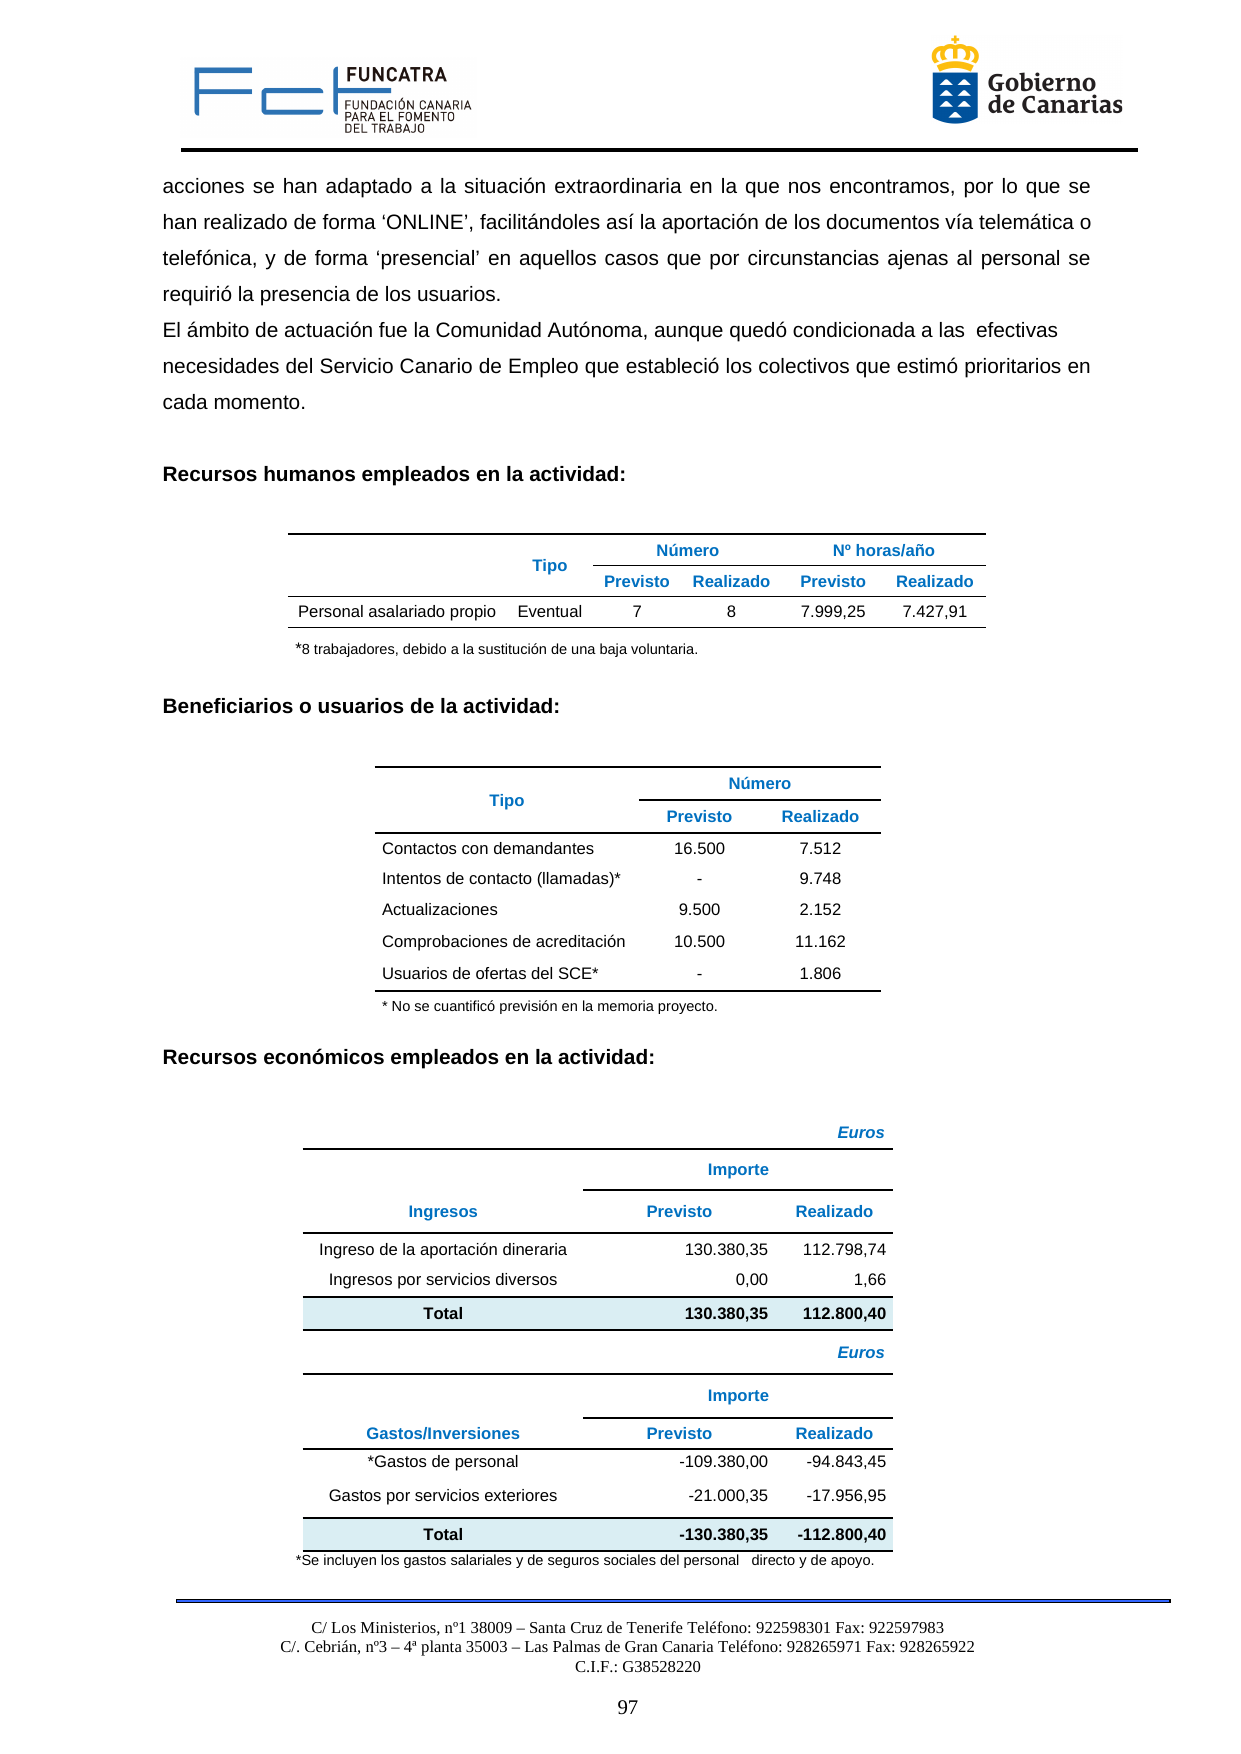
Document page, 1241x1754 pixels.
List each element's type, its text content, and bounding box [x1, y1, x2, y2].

table_cell [303, 1375, 583, 1417]
table_cell Actualizaciones [375, 894, 639, 925]
table_cell 16.500 [639, 834, 760, 863]
table_header Tipo [375, 768, 639, 832]
table_cell -130.380,35 [583, 1519, 775, 1550]
table_cell Realizado [775, 1191, 893, 1232]
table_cell Realizado [760, 801, 881, 832]
table_cell 7.512 [760, 834, 881, 863]
table_cell *8 trabajadores, debido a la sustitución de una baja voluntaria. [288, 628, 986, 658]
text acciones se han adaptado a la situación extraordinaria en la que nos encontramos, por lo que se han realizado de forma ‘ONLINE’, facilitándoles así la aportación de los documentos vía telemática o telefónica, y de forma ‘presencial’ en aquellos casos que por circunstancias ajenas al personal se requirió la presencia de los usuarios. [162, 174, 1093, 306]
text Recursos económicos empleados en la actividad: [162, 1045, 1093, 1069]
table_cell Ingresos por servicios diversos [303, 1264, 583, 1296]
table_cell Ingresos [303, 1189, 583, 1232]
table_cell 7.427,91 [884, 597, 986, 627]
table_cell Comprobaciones de acreditación [375, 925, 639, 957]
table_header Número [593, 535, 782, 564]
table_cell 7.999,25 [782, 597, 884, 627]
table_cell 10.500 [639, 925, 760, 957]
table_cell - [639, 863, 760, 894]
table_header [288, 535, 506, 564]
table_cell 8 [680, 597, 782, 627]
table_cell Intentos de contacto (llamadas)* [375, 863, 639, 894]
text Beneficiarios o usuarios de la actividad: [162, 694, 1093, 718]
table_cell Importe [583, 1150, 893, 1188]
text El ámbito de actuación fue la Comunidad Autónoma, aunque quedó condicionada a las efectivas necesidades del Servicio Canario de Empleo que estableció los colectivos que estimó prioritarios en cada momento. [162, 318, 1093, 413]
table_cell -109.380,00 [583, 1450, 775, 1474]
table_cell - [639, 957, 760, 989]
text *Se incluyen los gastos salariales y de seguros sociales del personal directo y de apoyo. [162, 1552, 1093, 1569]
table_cell -112.800,40 [775, 1519, 893, 1550]
table_cell Gastos/Inversiones [303, 1417, 583, 1448]
table_cell 7 [593, 597, 680, 627]
table_cell Realizado [775, 1419, 893, 1448]
table_cell Previsto [593, 566, 680, 596]
table_cell 9.748 [760, 863, 881, 894]
table_cell Personal asalariado propio [288, 597, 506, 627]
table_cell 130.380,35 [583, 1234, 775, 1263]
table_cell Realizado [680, 566, 782, 596]
table_cell -21.000,35 [583, 1474, 775, 1517]
table_cell 0,00 [583, 1264, 775, 1296]
table_cell Contactos con demandantes [375, 834, 639, 863]
table_cell Total [303, 1298, 583, 1329]
table_cell 2.152 [760, 894, 881, 925]
table_cell Euros [775, 1331, 893, 1373]
table_cell *Gastos de personal [303, 1450, 583, 1474]
table_cell [288, 565, 506, 596]
table_cell 1.806 [760, 957, 881, 989]
picture [180, 57, 477, 138]
picture [931, 35, 1123, 124]
table_header Nº horas/año [782, 535, 986, 564]
table_cell Realizado [884, 566, 986, 596]
table_cell Previsto [782, 566, 884, 596]
table_cell Previsto [583, 1191, 775, 1232]
table_cell 11.162 [760, 925, 881, 957]
table_cell 1,66 [775, 1264, 893, 1296]
table_cell 130.380,35 [583, 1298, 775, 1329]
table_cell Eventual [506, 597, 593, 627]
table_cell Previsto [639, 801, 760, 832]
table_cell Ingreso de la aportación dineraria [303, 1234, 583, 1263]
table_header Tipo [506, 535, 593, 596]
table_cell * No se cuantificó previsión en la memoria proyecto. [375, 992, 881, 1021]
table_cell 112.798,74 [775, 1234, 893, 1263]
table_cell Importe [583, 1375, 893, 1417]
table_cell Gastos por servicios exteriores [303, 1474, 583, 1517]
table_cell 112.800,40 [775, 1298, 893, 1329]
table_cell Usuarios de ofertas del SCE* [375, 957, 639, 989]
table_cell Total [303, 1519, 583, 1550]
table_cell [303, 1150, 583, 1188]
table_cell [583, 1331, 775, 1373]
table_cell -94.843,45 [775, 1450, 893, 1474]
table_cell 9.500 [639, 894, 760, 925]
table_header Número [639, 768, 881, 799]
text Recursos humanos empleados en la actividad: [162, 461, 1093, 485]
table_header [583, 1117, 775, 1148]
table_header [303, 1117, 583, 1148]
table_cell -17.956,95 [775, 1474, 893, 1517]
table_header Euros [775, 1117, 893, 1148]
table_cell [303, 1331, 583, 1373]
table_cell Previsto [583, 1419, 775, 1448]
